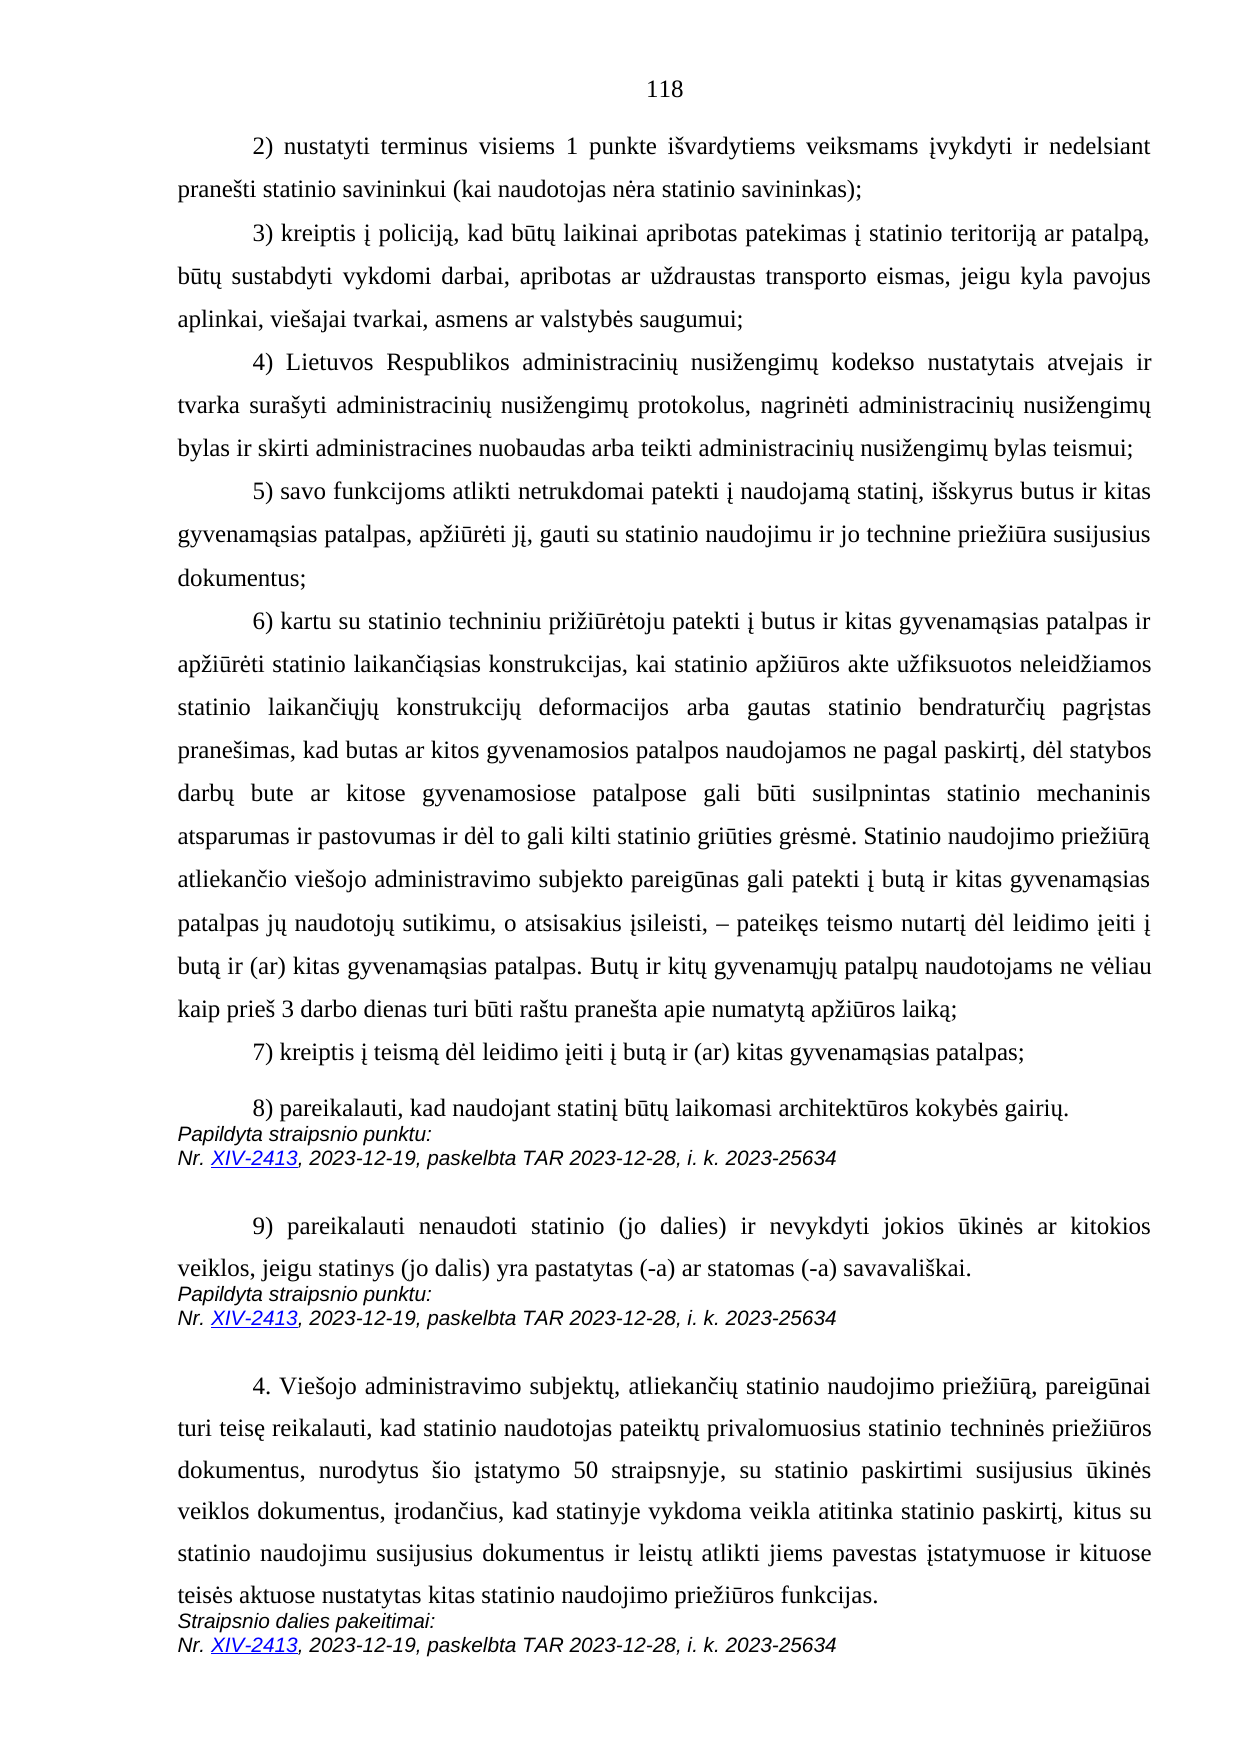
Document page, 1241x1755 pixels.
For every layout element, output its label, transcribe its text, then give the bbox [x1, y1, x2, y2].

text 2) nustatyti terminus visiems 1 punkte išvardytiems veiksmams įvykdyti ir nedelsiant pranešti statinio savininkui (kai naudotojas nėra statinio savininkas); [177, 131, 1152, 203]
text 9) pareikalauti nenaudoti statinio (jo dalies) ir nevykdyti jokios ūkinės ar kitokios veiklos, jeigu statinys (jo dalis) yra pastatytas (-a) ar statomas (-a) savavališkai. [177, 1198, 1152, 1282]
text Papildyta straipsnio punktu: [177, 1282, 1152, 1306]
text Straipsnio dalies pakeitimai: [177, 1608, 1152, 1632]
text 4. Viešojo administravimo subjektų, atliekančių statinio naudojimo priežiūrą, pareigūnai turi teisę reikalauti, kad statinio naudotojas pateiktų privalomuosius statinio techninės priežiūros dokumentus, nurodytus šio įstatymo 50 straipsnyje, su statinio paskirtimi susijusius ūkinės veiklos dokumentus, įrodančius, kad statinyje vykdoma veikla atitinka statinio paskirtį, kitus su statinio naudojimu susijusius dokumentus ir leistų atlikti jiems pavestas įstatymuose ir kituose teisės aktuose nustatytas kitas statinio naudojimo priežiūros funkcijas. [177, 1358, 1152, 1608]
text Papildyta straipsnio punktu: [177, 1122, 1152, 1146]
text 7) kreiptis į teismą dėl leidimo įeiti į butą ir (ar) kitas gyvenamąsias patalpas; [177, 1037, 1152, 1066]
text 8) pareikalauti, kad naudojant statinį būtų laikomasi architektūros kokybės gairių. [177, 1080, 1152, 1122]
text 3) kreiptis į policiją, kad būtų laikinai apribotas patekimas į statinio teritoriją ar patalpą, būtų sustabdyti vykdomi darbai, apribotas ar uždraustas transporto eismas, jeigu kyla pavojus aplinkai, viešajai tvarkai, asmens ar valstybės saugumui; [177, 218, 1152, 333]
text Nr. XIV-2413, 2023-12-19, paskelbta TAR 2023-12-28, i. k. 2023-25634 [177, 1146, 1152, 1170]
text Nr. XIV-2413, 2023-12-19, paskelbta TAR 2023-12-28, i. k. 2023-25634 [177, 1632, 1152, 1656]
text 6) kartu su statinio techniniu prižiūrėtoju patekti į butus ir kitas gyvenamąsias patalpas ir apžiūrėti statinio laikančiąsias konstrukcijas, kai statinio apžiūros akte užfiksuotos neleidžiamos statinio laikančiųjų konstrukcijų deformacijos arba gautas statinio bendraturčių pagrįstas pranešimas, kad butas ar kitos gyvenamosios patalpos naudojamos ne pagal paskirtį, dėl statybos darbų bute ar kitose gyvenamosiose patalpose gali būti susilpnintas statinio mechaninis atsparumas ir pastovumas ir dėl to gali kilti statinio griūties grėsmė. Statinio naudojimo priežiūrą atliekančio viešojo administravimo subjekto pareigūnas gali patekti į butą ir kitas gyvenamąsias patalpas jų naudotojų sutikimu, o atsisakius įsileisti, – pateikęs teismo nutartį dėl leidimo įeiti į butą ir (ar) kitas gyvenamąsias patalpas. Butų ir kitų gyvenamųjų patalpų naudotojams ne vėliau kaip prieš 3 darbo dienas turi būti raštu pranešta apie numatytą apžiūros laiką; [177, 606, 1152, 1023]
text 5) savo funkcijoms atlikti netrukdomai patekti į naudojamą statinį, išskyrus butus ir kitas gyvenamąsias patalpas, apžiūrėti jį, gauti su statinio naudojimu ir jo technine priežiūra susijusius dokumentus; [177, 476, 1152, 591]
text 4) Lietuvos Respublikos administracinių nusižengimų kodekso nustatytais atvejais ir tvarka surašyti administracinių nusižengimų protokolus, nagrinėti administracinių nusižengimų bylas ir skirti administracines nuobaudas arba teikti administracinių nusižengimų bylas teismui; [177, 347, 1152, 462]
text Nr. XIV-2413, 2023-12-19, paskelbta TAR 2023-12-28, i. k. 2023-25634 [177, 1306, 1152, 1330]
